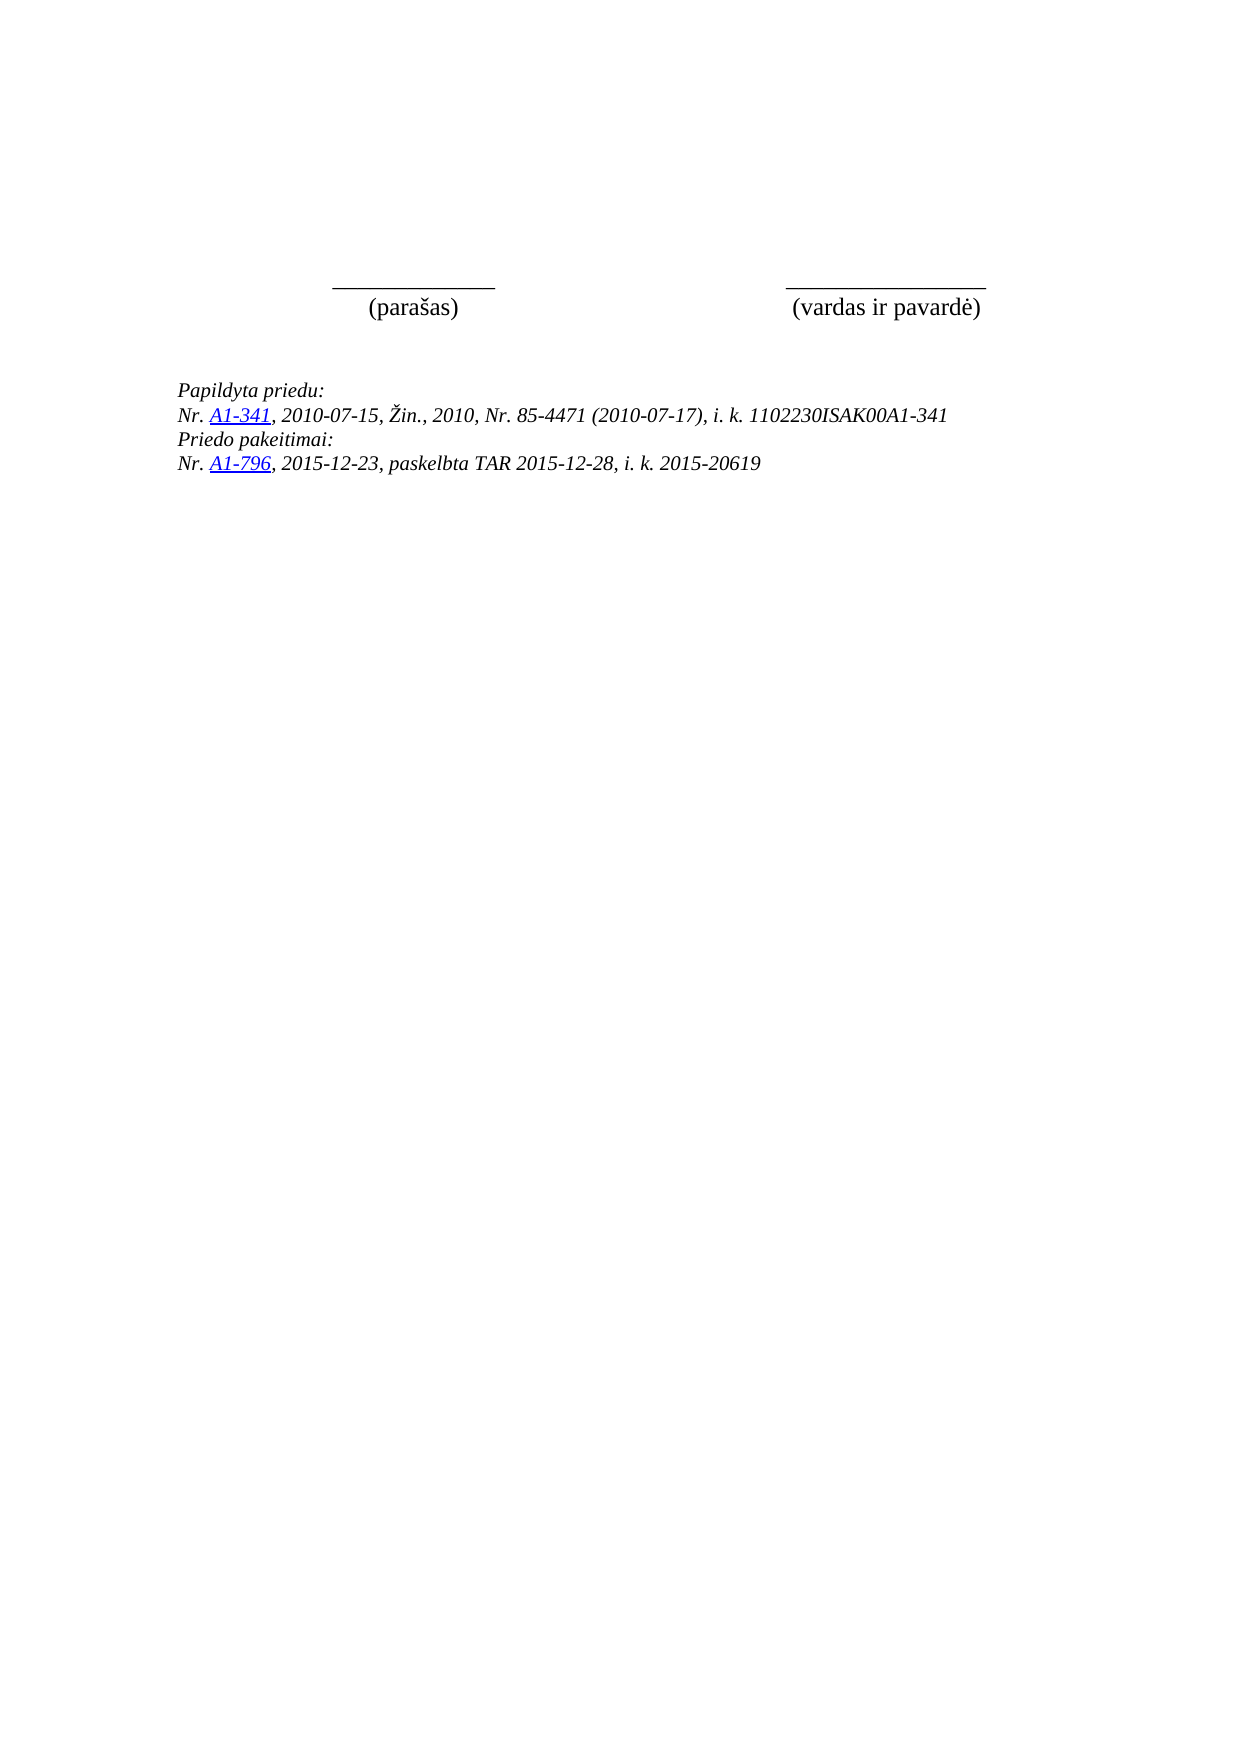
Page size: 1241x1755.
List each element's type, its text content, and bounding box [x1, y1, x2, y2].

text Nr. A1-796, 2015-12-23, paskelbta TAR 2015-12-28, i. k. 2015-20619 [177, 451, 1181, 475]
table_header _____________ (parašas) [177, 264, 649, 350]
text Papildyta priedu: [177, 378, 1181, 402]
text Nr. A1-341, 2010-07-15, Žin., 2010, Nr. 85-4471 (2010-07-17), i. k. 1102230ISAK00A1-341 [177, 402, 1181, 427]
table_header ________________ (vardas ir pavardė) [650, 264, 1122, 350]
text Priedo pakeitimai: [177, 427, 1181, 451]
